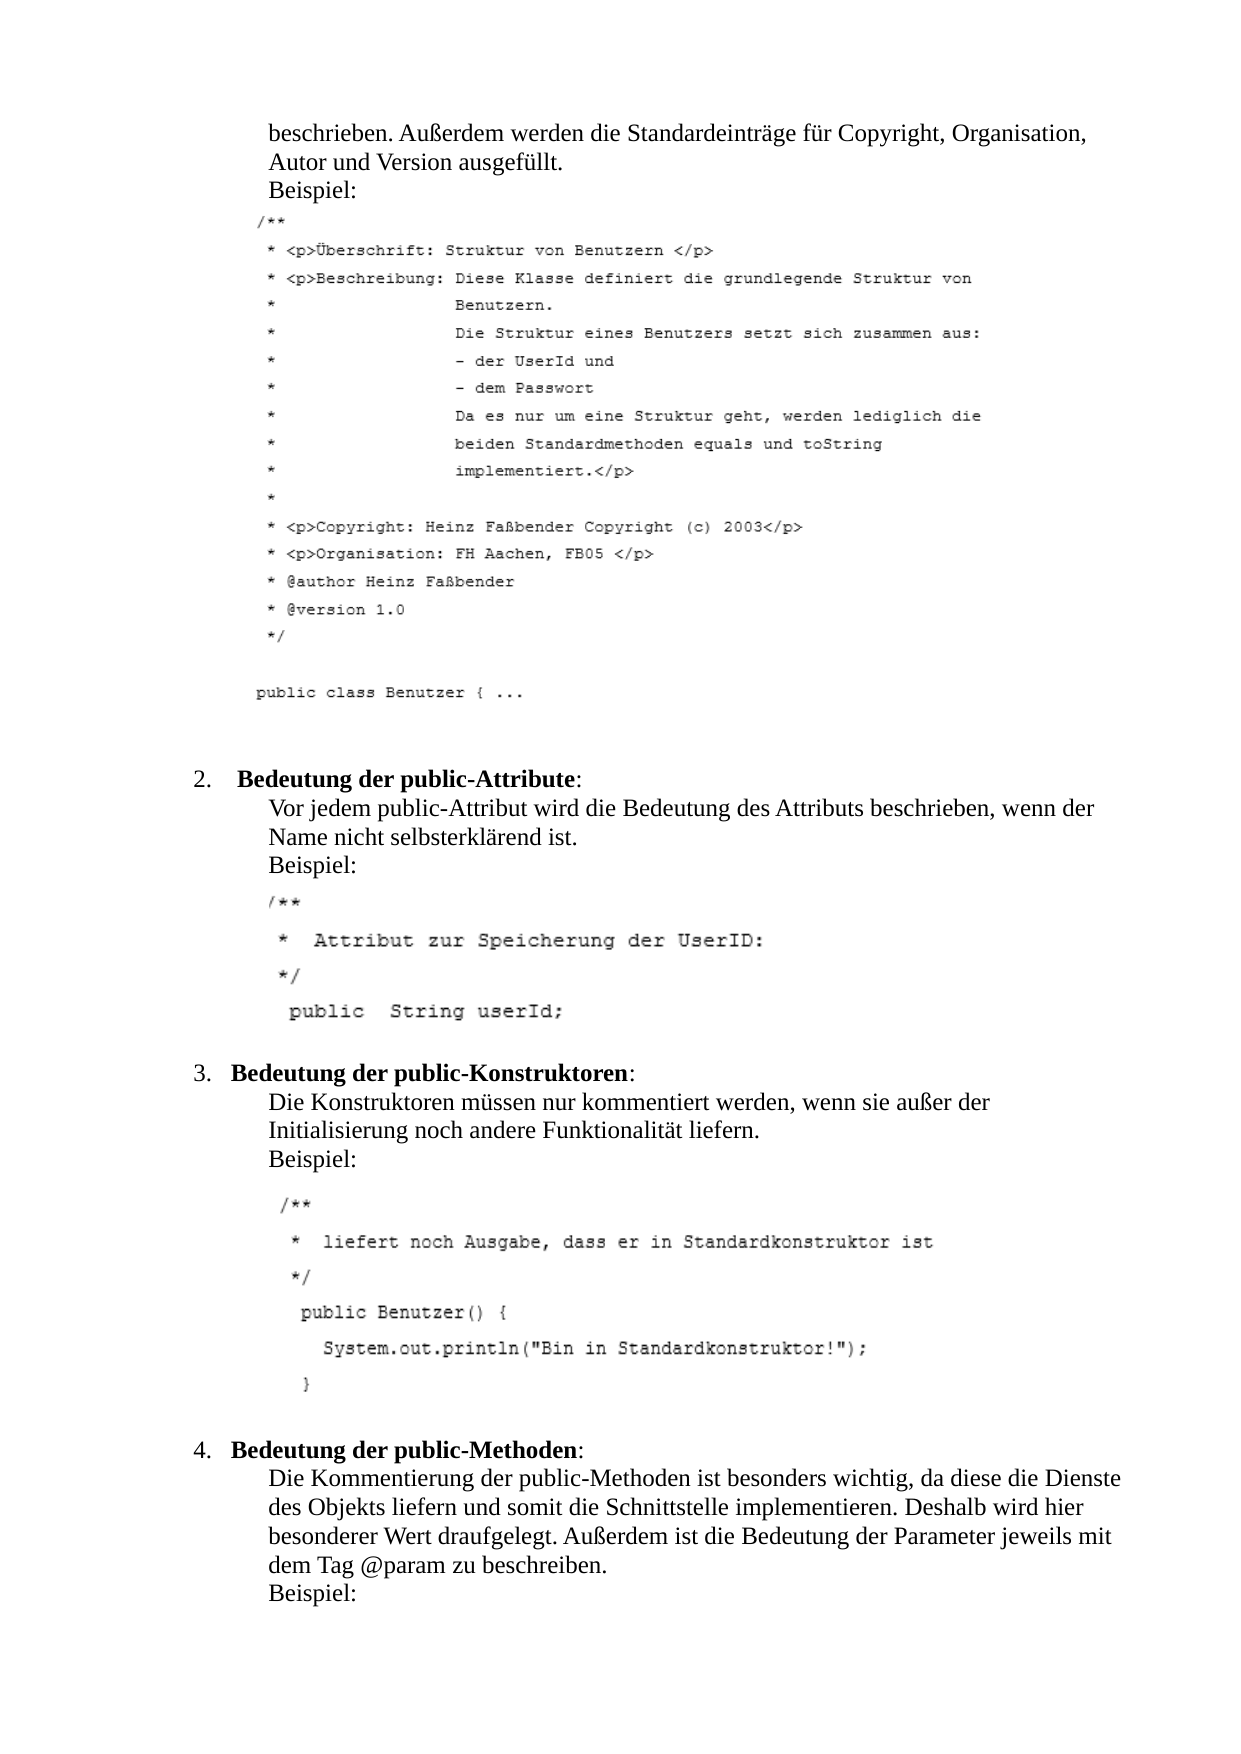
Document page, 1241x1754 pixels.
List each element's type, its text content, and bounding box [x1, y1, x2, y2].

list Beispiel: [231, 176, 1122, 204]
list Vor jedem public-Attribut wird die Bedeutung des Attributs beschrieben, wenn der Name nicht selbsterklärend ist. [231, 793, 1122, 851]
list Die Kommentierung der public-Methoden ist besonders wichtig, da diese die Dienste des Objekts liefern und somit die Schnittstelle implementieren. Deshalb wird hier besonderer Wert draufgelegt. Außerdem ist die Bedeutung der Parameter jeweils mit dem Tag @param zu beschreiben. [231, 1463, 1122, 1578]
list Die Konstruktoren müssen nur kommentiert werden, wenn sie außer der Initialisierung noch andere Funktionalität liefern. [231, 1087, 1122, 1144]
list Beispiel: [231, 851, 1122, 879]
list Beispiel: [231, 1578, 1122, 1607]
list Bedeutung der public-Methoden: [193, 1435, 1122, 1463]
picture [250, 204, 990, 707]
list Bedeutung der public-Konstruktoren: [193, 1058, 1122, 1087]
list Beispiel: [231, 1144, 1122, 1173]
list beschrieben. Außerdem werden die Standardeinträge für Copyright, Organisation, Autor und Version ausgefüllt. [231, 118, 1122, 176]
picture [271, 1173, 969, 1406]
picture [269, 887, 806, 1030]
list Bedeutung der public-Attribute: [193, 764, 1122, 793]
